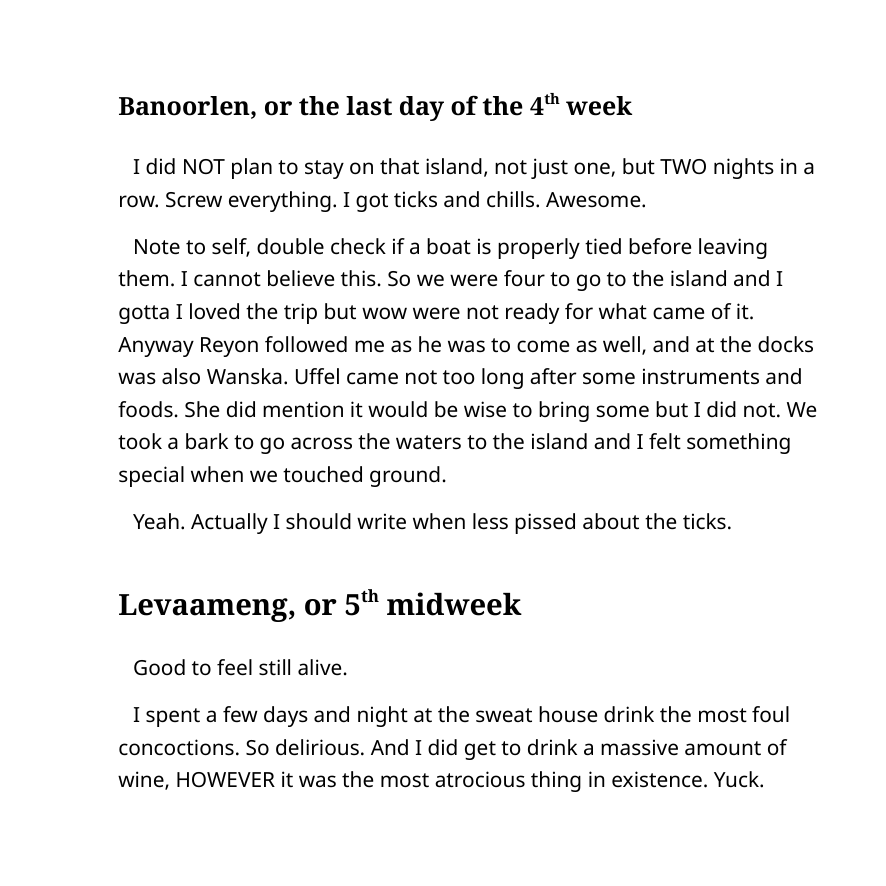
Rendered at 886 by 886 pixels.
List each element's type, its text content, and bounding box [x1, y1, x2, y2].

text Note to self, double check if a boat is properly tied before leaving them. I cannot believe this. So we were four to go to the island and I gotta I loved the trip but wow were not ready for what came of it. Anyway Reyon followed me as he was to come as well, and at the docks was also Wanska. Uffel came not too long after some instruments and foods. She did mention it would be wise to bring some but I did not. We took a bark to go across the waters to the island and I felt something special when we touched ground. [118, 232, 827, 488]
subtitle Levaameng, or 5th midweek [118, 584, 827, 624]
subtitle Banoorlen, or the last day of the 4th week [118, 88, 827, 123]
text Good to feel still alive. [118, 653, 827, 682]
text I did NOT plan to stay on that island, not just one, but TWO nights in a row. Screw everything. I got ticks and chills. Awesome. [118, 152, 827, 213]
text I spent a few days and night at the sweat house drink the most foul concoctions. So delirious. And I did get to drink a massive amount of wine, HOWEVER it was the most atrocious thing in existence. Yuck. [118, 700, 827, 794]
text Yeah. Actually I should write when less pissed about the ticks. [118, 507, 827, 536]
